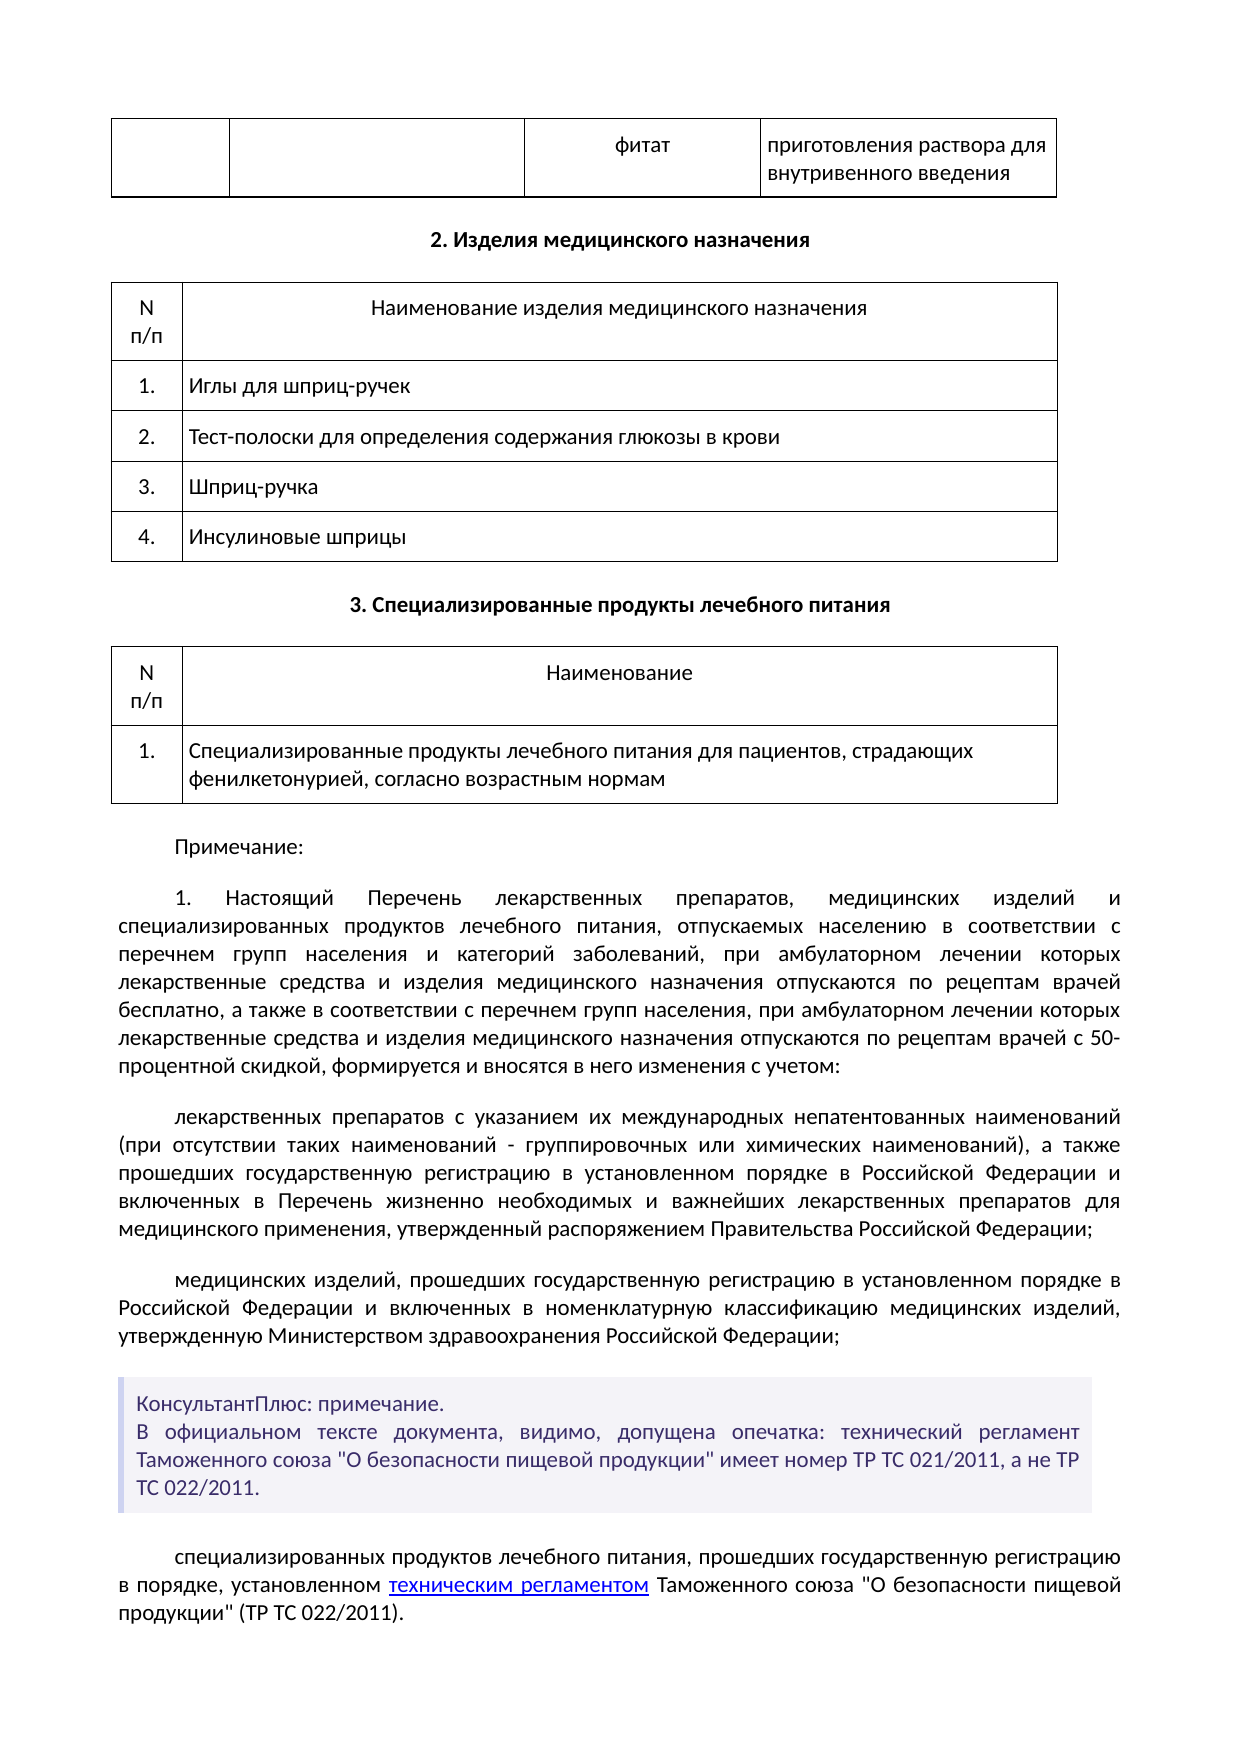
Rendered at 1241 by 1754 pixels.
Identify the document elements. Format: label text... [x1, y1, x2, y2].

table_cell фитат [525, 119, 760, 196]
table_header [124, 1377, 136, 1513]
table_header Наименование изделия медицинского назначения [183, 283, 1057, 360]
text Примечание: [118, 832, 1122, 860]
title 2. Изделия медицинского назначения [118, 226, 1122, 253]
table_header N п/п [112, 283, 182, 360]
text медицинских изделий, прошедших государственную регистрацию в установленном порядке в Российской Федерации и включенных в номенклатурную классификацию медицинских изделий, утвержденную Министерством здравоохранения Российской Федерации; [118, 1265, 1122, 1349]
text лекарственных препаратов с указанием их международных непатентованных наименований (при отсутствии таких наименований - группировочных или химических наименований), а также прошедших государственную регистрацию в установленном порядке в Российской Федерации и включенных в Перечень жизненно необходимых и важнейших лекарственных препаратов для медицинского применения, утвержденный распоряжением Правительства Российской Федерации; [118, 1102, 1122, 1242]
table_cell [230, 119, 524, 196]
table_cell 3. [112, 462, 182, 511]
table_cell 2. [112, 411, 182, 461]
table_cell [112, 119, 229, 196]
table_header КонсультантПлюс: примечание. В официальном тексте документа, видимо, допущена опечатка: технический регламент Таможенного союза "О безопасности пищевой продукции" имеет номер ТР ТС 021/2011, а не ТР ТС 022/2011. [136, 1377, 1081, 1513]
table_cell 1. [112, 726, 182, 803]
title 3. Специализированные продукты лечебного питания [118, 590, 1122, 618]
table_cell 1. [112, 361, 182, 410]
table_cell Инсулиновые шприцы [183, 512, 1057, 561]
text специализированных продуктов лечебного питания, прошедших государственную регистрацию в порядке, установленном техническим регламентом Таможенного союза "О безопасности пищевой продукции" (ТР ТС 022/2011). [118, 1542, 1122, 1626]
table_cell приготовления раствора для внутривенного введения [761, 119, 1056, 196]
table_header Наименование [183, 647, 1057, 724]
table_cell 4. [112, 512, 182, 561]
text 1. Настоящий Перечень лекарственных препаратов, медицинских изделий и специализированных продуктов лечебного питания, отпускаемых населению в соответствии с перечнем групп населения и категорий заболеваний, при амбулаторном лечении которых лекарственные средства и изделия медицинского назначения отпускаются по рецептам врачей бесплатно, а также в соответствии с перечнем групп населения, при амбулаторном лечении которых лекарственные средства и изделия медицинского назначения отпускаются по рецептам врачей с 50-процентной скидкой, формируется и вносятся в него изменения с учетом: [118, 883, 1122, 1079]
table_cell Специализированные продукты лечебного питания для пациентов, страдающих фенилкетонурией, согласно возрастным нормам [183, 726, 1057, 803]
table_cell Шприц-ручка [183, 462, 1057, 511]
table_header [118, 1377, 124, 1513]
table_header N п/п [112, 647, 182, 724]
table_header [1081, 1377, 1092, 1513]
table_cell Иглы для шприц-ручек [183, 361, 1057, 410]
table_cell Тест-полоски для определения содержания глюкозы в крови [183, 411, 1057, 461]
